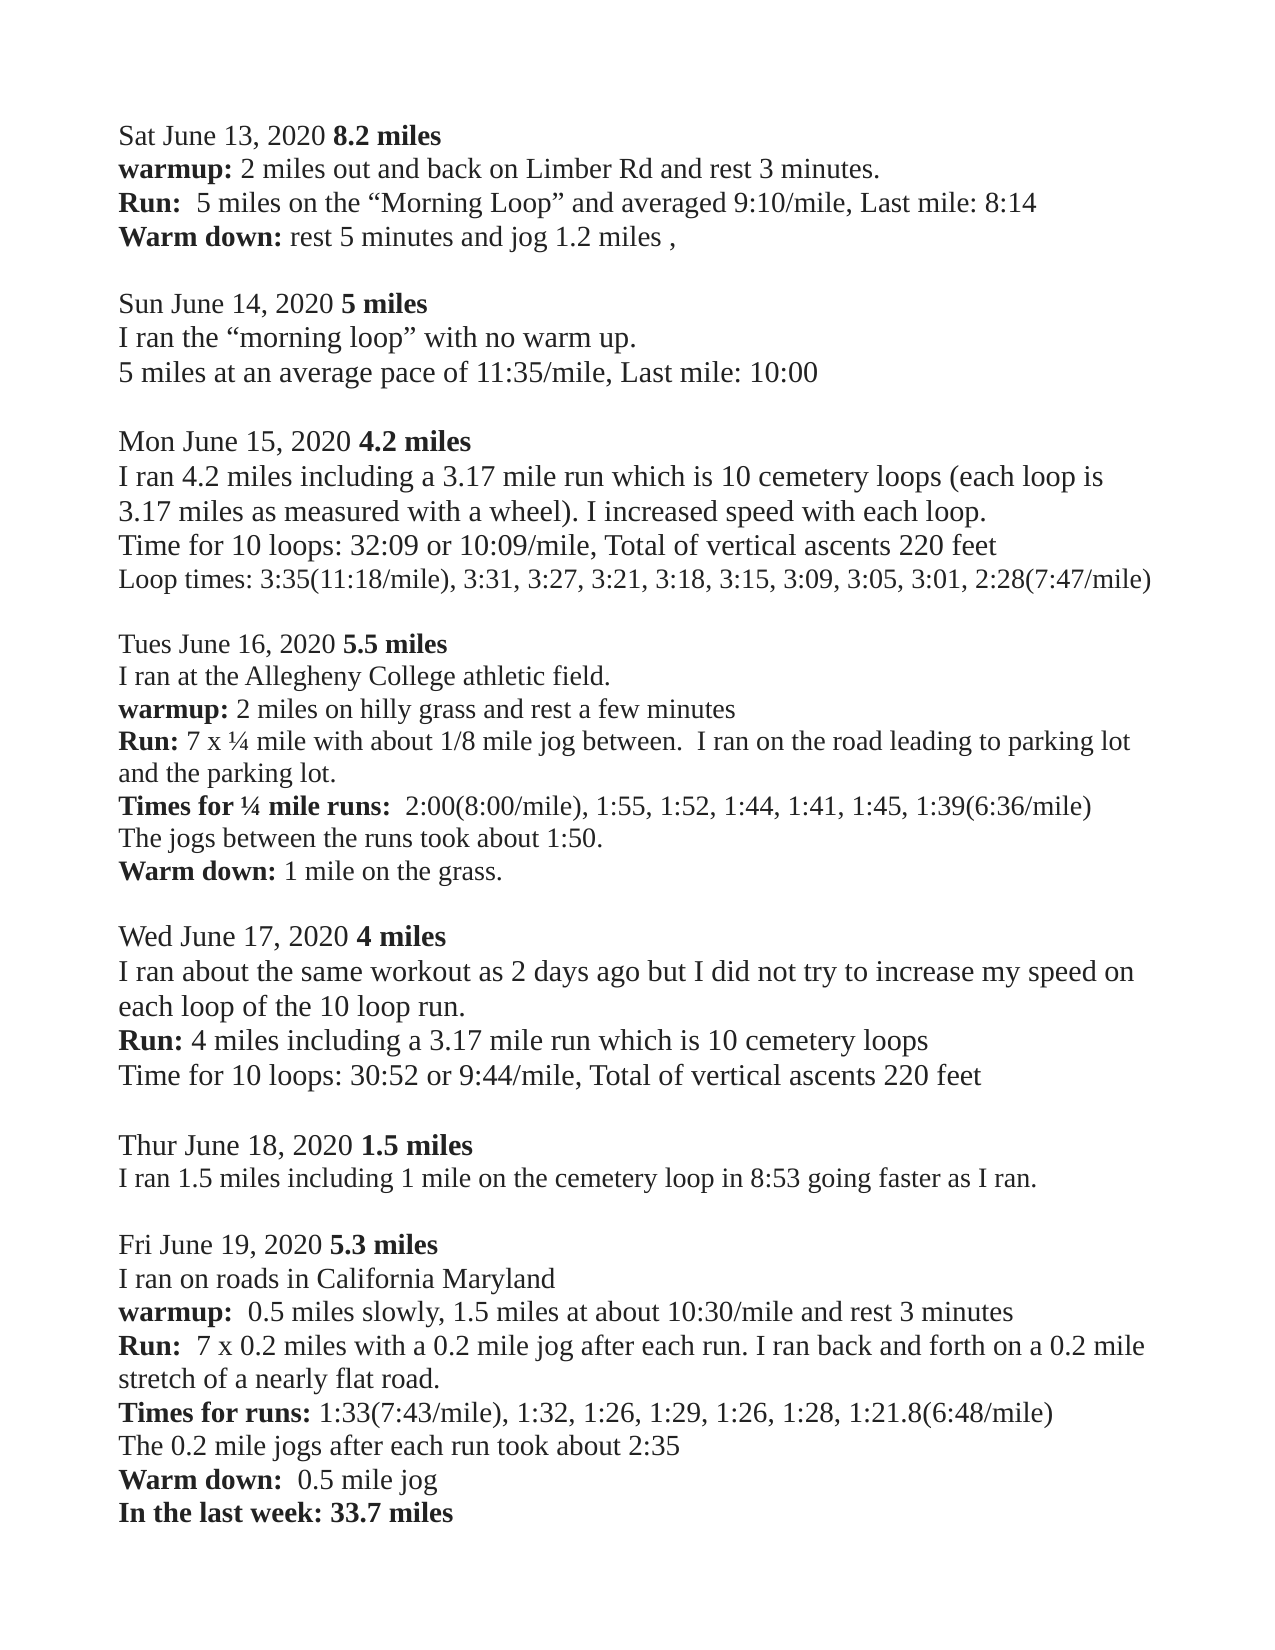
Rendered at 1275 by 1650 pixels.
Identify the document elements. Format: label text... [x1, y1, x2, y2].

text Thur June 18, 2020 1.5 miles [118, 1127, 1161, 1161]
text Run: 7 x ¼ mile with about 1/8 mile jog between. I ran on the road leading to parking lot and the parking lot. [118, 724, 1161, 789]
text warmup: 2 miles on hilly grass and rest a few minutes [118, 692, 1161, 724]
text Wed June 17, 2020 4 miles [118, 918, 1161, 953]
text Times for ¼ mile runs: 2:00(8:00/mile), 1:55, 1:52, 1:44, 1:41, 1:45, 1:39(6:36/mile) [118, 789, 1161, 821]
text Run: 5 miles on the “Morning Loop” and averaged 9:10/mile, Last mile: 8:14 [118, 185, 1161, 219]
text Run: 4 miles including a 3.17 mile run which is 10 cemetery loops [118, 1023, 1161, 1057]
text warmup: 0.5 miles slowly, 1.5 miles at about 10:30/mile and rest 3 minutes [118, 1294, 1161, 1328]
text Sun June 14, 2020 5 miles [118, 286, 1161, 319]
text The 0.2 mile jogs after each run took about 2:35 [118, 1428, 1161, 1462]
text I ran the “morning loop” with no warm up. [118, 319, 1161, 354]
text Sat June 13, 2020 8.2 miles [118, 118, 1161, 152]
text Mon June 15, 2020 4.2 miles [118, 423, 1161, 458]
text 5 miles at an average pace of 11:35/mile, Last mile: 10:00 [118, 354, 1161, 389]
text Warm down: 0.5 mile jog [118, 1462, 1161, 1496]
text Time for 10 loops: 32:09 or 10:09/mile, Total of vertical ascents 220 feet [118, 527, 1161, 562]
text Time for 10 loops: 30:52 or 9:44/mile, Total of vertical ascents 220 feet [118, 1057, 1161, 1092]
text I ran 4.2 miles including a 3.17 mile run which is 10 cemetery loops (each loop is 3.17 miles as measured with a wheel). I increased speed with each loop. [118, 458, 1161, 527]
text Warm down: 1 mile on the grass. [118, 854, 1161, 886]
text Loop times: 3:35(11:18/mile), 3:31, 3:27, 3:21, 3:18, 3:15, 3:09, 3:05, 3:01, 2:28(7:47/mile) [118, 562, 1161, 594]
text In the last week: 33.7 miles [118, 1496, 1161, 1529]
text I ran 1.5 miles including 1 mile on the cemetery loop in 8:53 going faster as I ran. [118, 1161, 1161, 1194]
text I ran about the same workout as 2 days ago but I did not try to increase my speed on each loop of the 10 loop run. [118, 953, 1161, 1023]
text Run: 7 x 0.2 miles with a 0.2 mile jog after each run. I ran back and forth on a 0.2 mile stretch of a nearly flat road. [118, 1328, 1161, 1395]
text Times for runs: 1:33(7:43/mile), 1:32, 1:26, 1:29, 1:26, 1:28, 1:21.8(6:48/mile) [118, 1395, 1161, 1428]
text Tues June 16, 2020 5.5 miles [118, 627, 1161, 659]
text The jogs between the runs took about 1:50. [118, 821, 1161, 854]
text I ran at the Allegheny College athletic field. [118, 659, 1161, 692]
text warmup: 2 miles out and back on Limber Rd and rest 3 minutes. [118, 152, 1161, 185]
text I ran on roads in California Maryland [118, 1261, 1161, 1294]
text Warm down: rest 5 minutes and jog 1.2 miles , [118, 219, 1161, 252]
text Fri June 19, 2020 5.3 miles [118, 1227, 1161, 1261]
